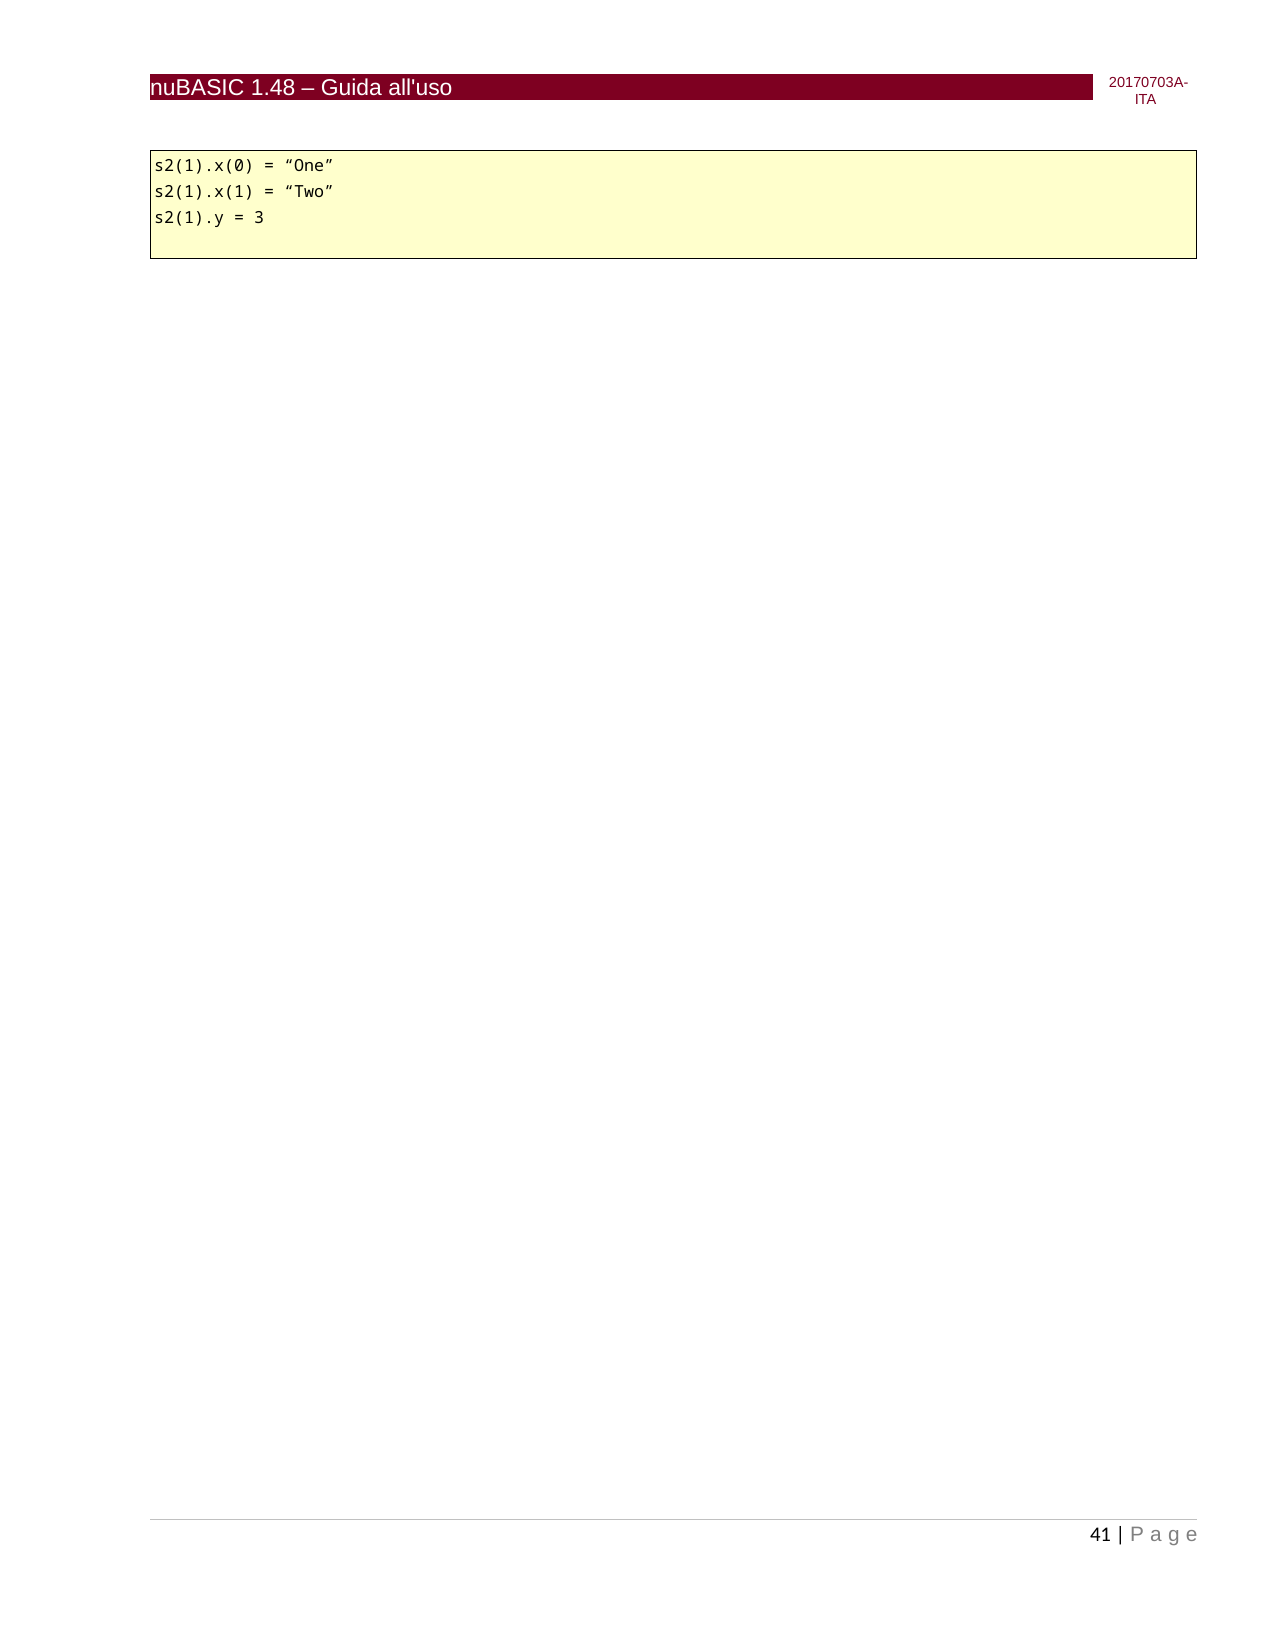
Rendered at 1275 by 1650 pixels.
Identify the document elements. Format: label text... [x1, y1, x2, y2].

list s2(1).x(0) = “One” [151, 151, 1196, 176]
list s2(1).x(1) = “Two” [151, 176, 1196, 202]
list s2(1).y = 3 [151, 202, 1196, 228]
